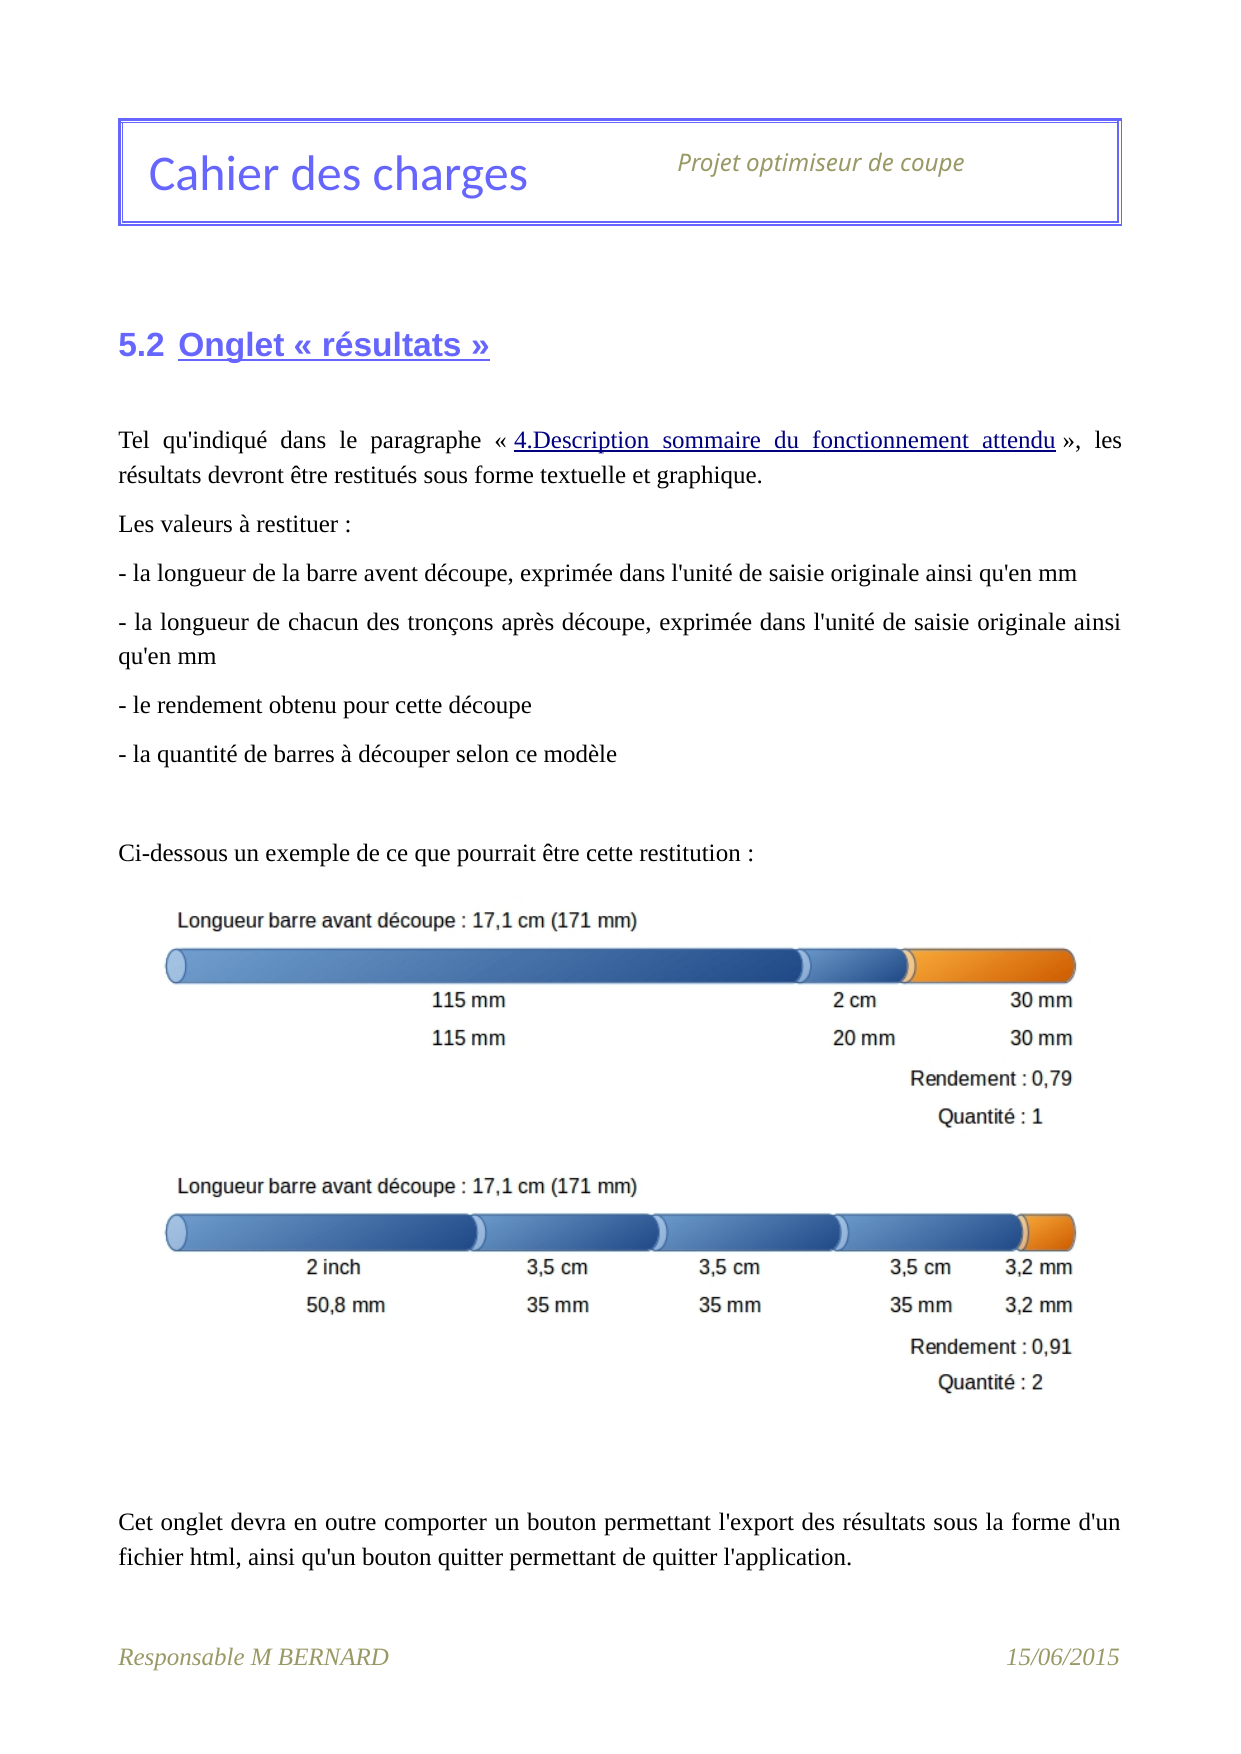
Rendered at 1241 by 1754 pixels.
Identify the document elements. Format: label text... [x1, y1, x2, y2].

text - le rendement obtenu pour cette découpe [118, 690, 1122, 719]
text Cet onglet devra en outre comporter un bouton permettant l'export des résultats sous la forme d'un fichier html, ainsi qu'un bouton quitter permettant de quitter l'application. [118, 1507, 1122, 1570]
subtitle Onglet « résultats » [118, 325, 1122, 364]
text - la longueur de chacun des tronçons après découpe, exprimée dans l'unité de saisie originale ainsi qu'en mm [118, 607, 1122, 670]
text Tel qu'indiqué dans le paragraphe « 4.Description sommaire du fonctionnement attendu », les résultats devront être restitués sous forme textuelle et graphique. [118, 425, 1122, 488]
text Ci-dessous un exemple de ce que pourrait être cette restitution : [118, 838, 1122, 866]
text - la quantité de barres à découper selon ce modèle [118, 739, 1122, 768]
text Les valeurs à restituer : [118, 509, 1122, 537]
text - la longueur de la barre avent découpe, exprimée dans l'unité de saisie originale ainsi qu'en mm [118, 558, 1122, 587]
picture [118, 886, 1123, 1082]
